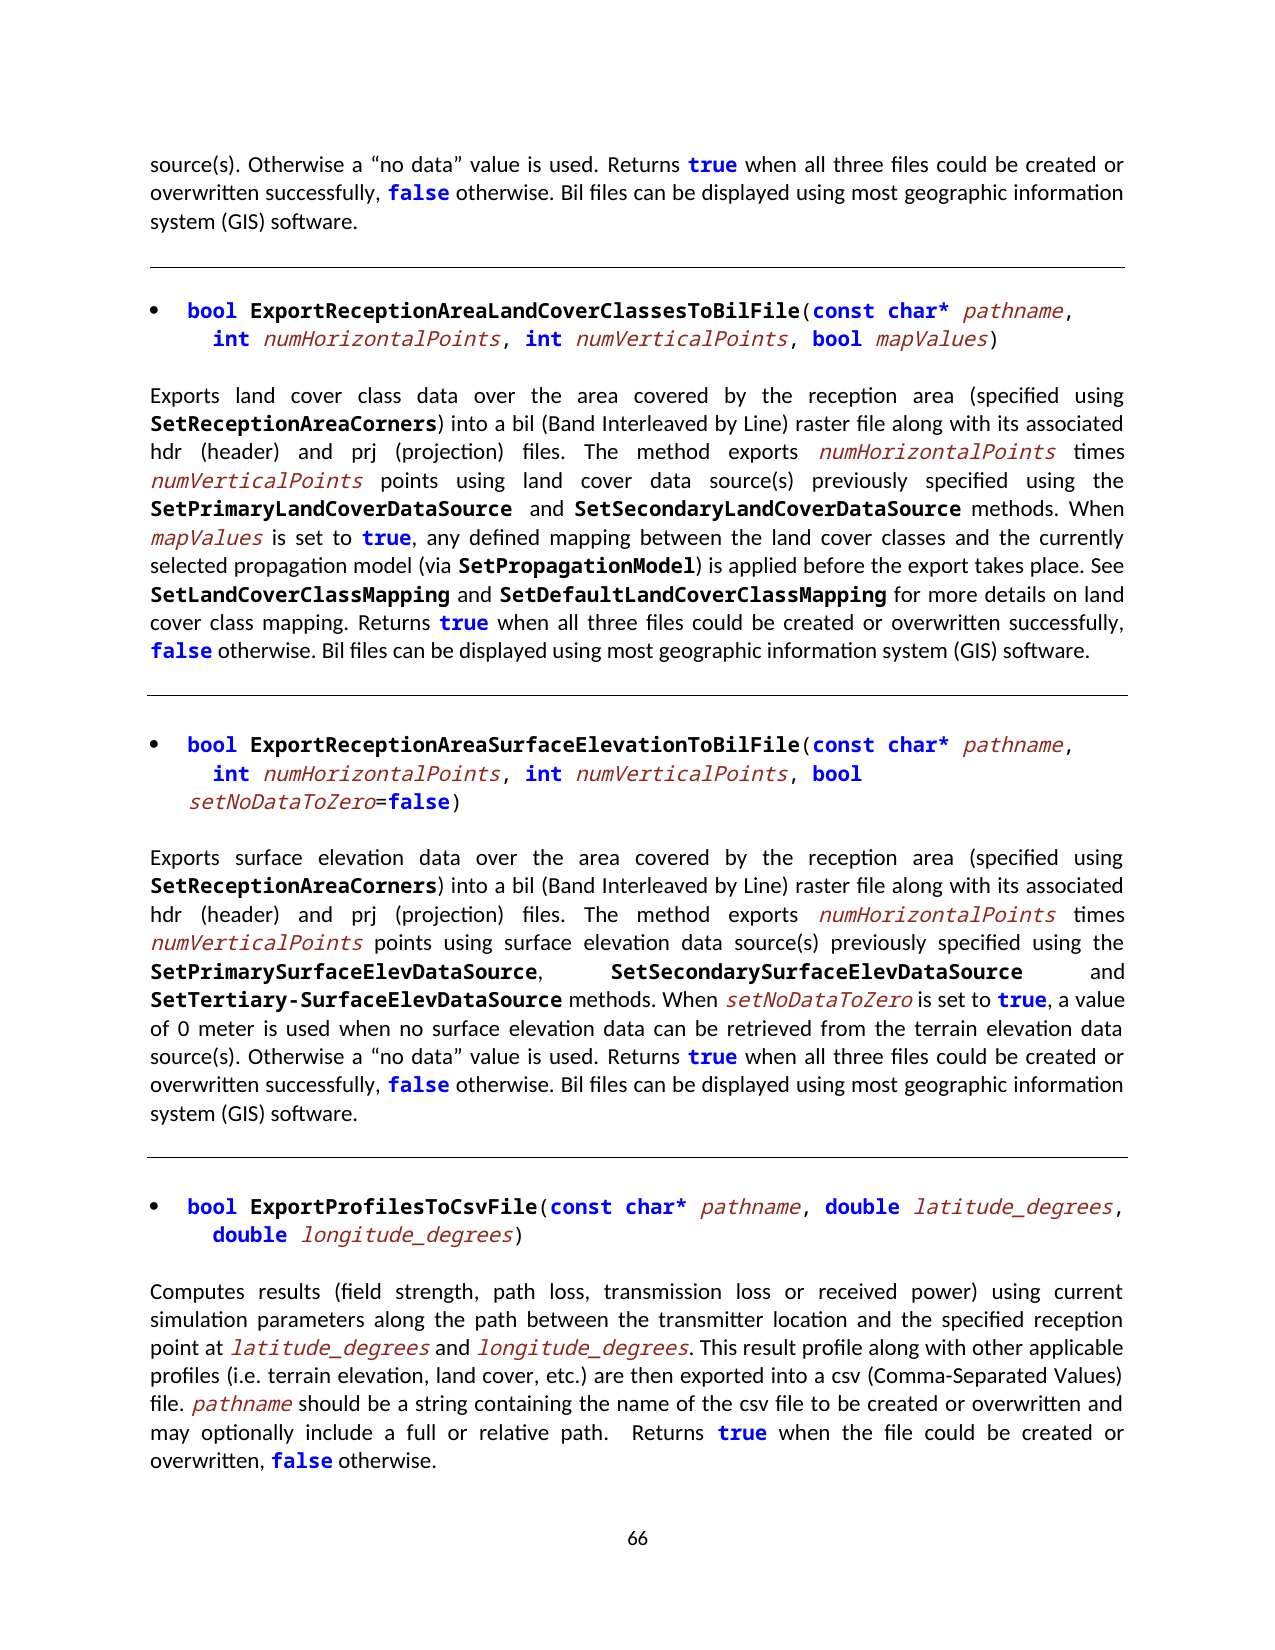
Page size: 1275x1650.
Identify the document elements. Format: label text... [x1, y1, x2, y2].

text Exports surface elevation data over the area covered by the reception area (specified using SetReceptionAreaCorners) into a bil (Band Interleaved by Line) raster file along with its associated hdr (header) and prj (projection) files. The method exports numHorizontalPoints times numVerticalPoints points using surface elevation data source(s) previously specified using the SetPrimarySurfaceElevDataSource, SetSecondarySurfaceElevDataSource and SetTertiary-SurfaceElevDataSource methods. When setNoDataToZero is set to true, a value of 0 meter is used when no surface elevation data can be retrieved from the terrain elevation data source(s). Otherwise a “no data” value is used. Returns true when all three files could be created or overwritten successfully, false otherwise. Bil files can be displayed using most geographic information system (GIS) software. [150, 843, 1125, 1127]
list bool ExportProfilesToCsvFile(const char* pathname, double latitude_degrees, double longitude_degrees) [150, 1192, 1125, 1249]
text Computes results (field strength, path loss, transmission loss or received power) using current simulation parameters along the path between the transmitter location and the specified reception point at latitude_degrees and longitude_degrees. This result profile along with other applicable profiles (i.e. terrain elevation, land cover, etc.) are then exported into a csv (Comma-Separated Values) file. pathname should be a string containing the name of the csv file to be created or overwritten and may optionally include a full or relative path. Returns true when the file could be created or overwritten, false otherwise. [150, 1277, 1125, 1474]
list bool ExportReceptionAreaLandCoverClassesToBilFile(const char* pathname, int numHorizontalPoints, int numVerticalPoints, bool mapValues) [150, 296, 1125, 353]
text source(s). Otherwise a “no data” value is used. Returns true when all three files could be created or overwritten successfully, false otherwise. Bil files can be displayed using most geographic information system (GIS) software. [150, 150, 1125, 237]
text Exports land cover class data over the area covered by the reception area (specified using SetReceptionAreaCorners) into a bil (Band Interleaved by Line) raster file along with its associated hdr (header) and prj (projection) files. The method exports numHorizontalPoints times numVerticalPoints points using land cover data source(s) previously specified using the SetPrimaryLandCoverDataSource and SetSecondaryLandCoverDataSource methods. When mapValues is set to true, any defined mapping between the land cover classes and the currently selected propagation model (via SetPropagationModel) is applied before the export takes place. See SetLandCoverClassMapping and SetDefaultLandCoverClassMapping for more details on land cover class mapping. Returns true when all three files could be created or overwritten successfully, false otherwise. Bil files can be displayed using most geographic information system (GIS) software. [150, 381, 1125, 665]
list bool ExportReceptionAreaSurfaceElevationToBilFile(const char* pathname, int numHorizontalPoints, int numVerticalPoints, bool setNoDataToZero=false) [150, 730, 1125, 816]
